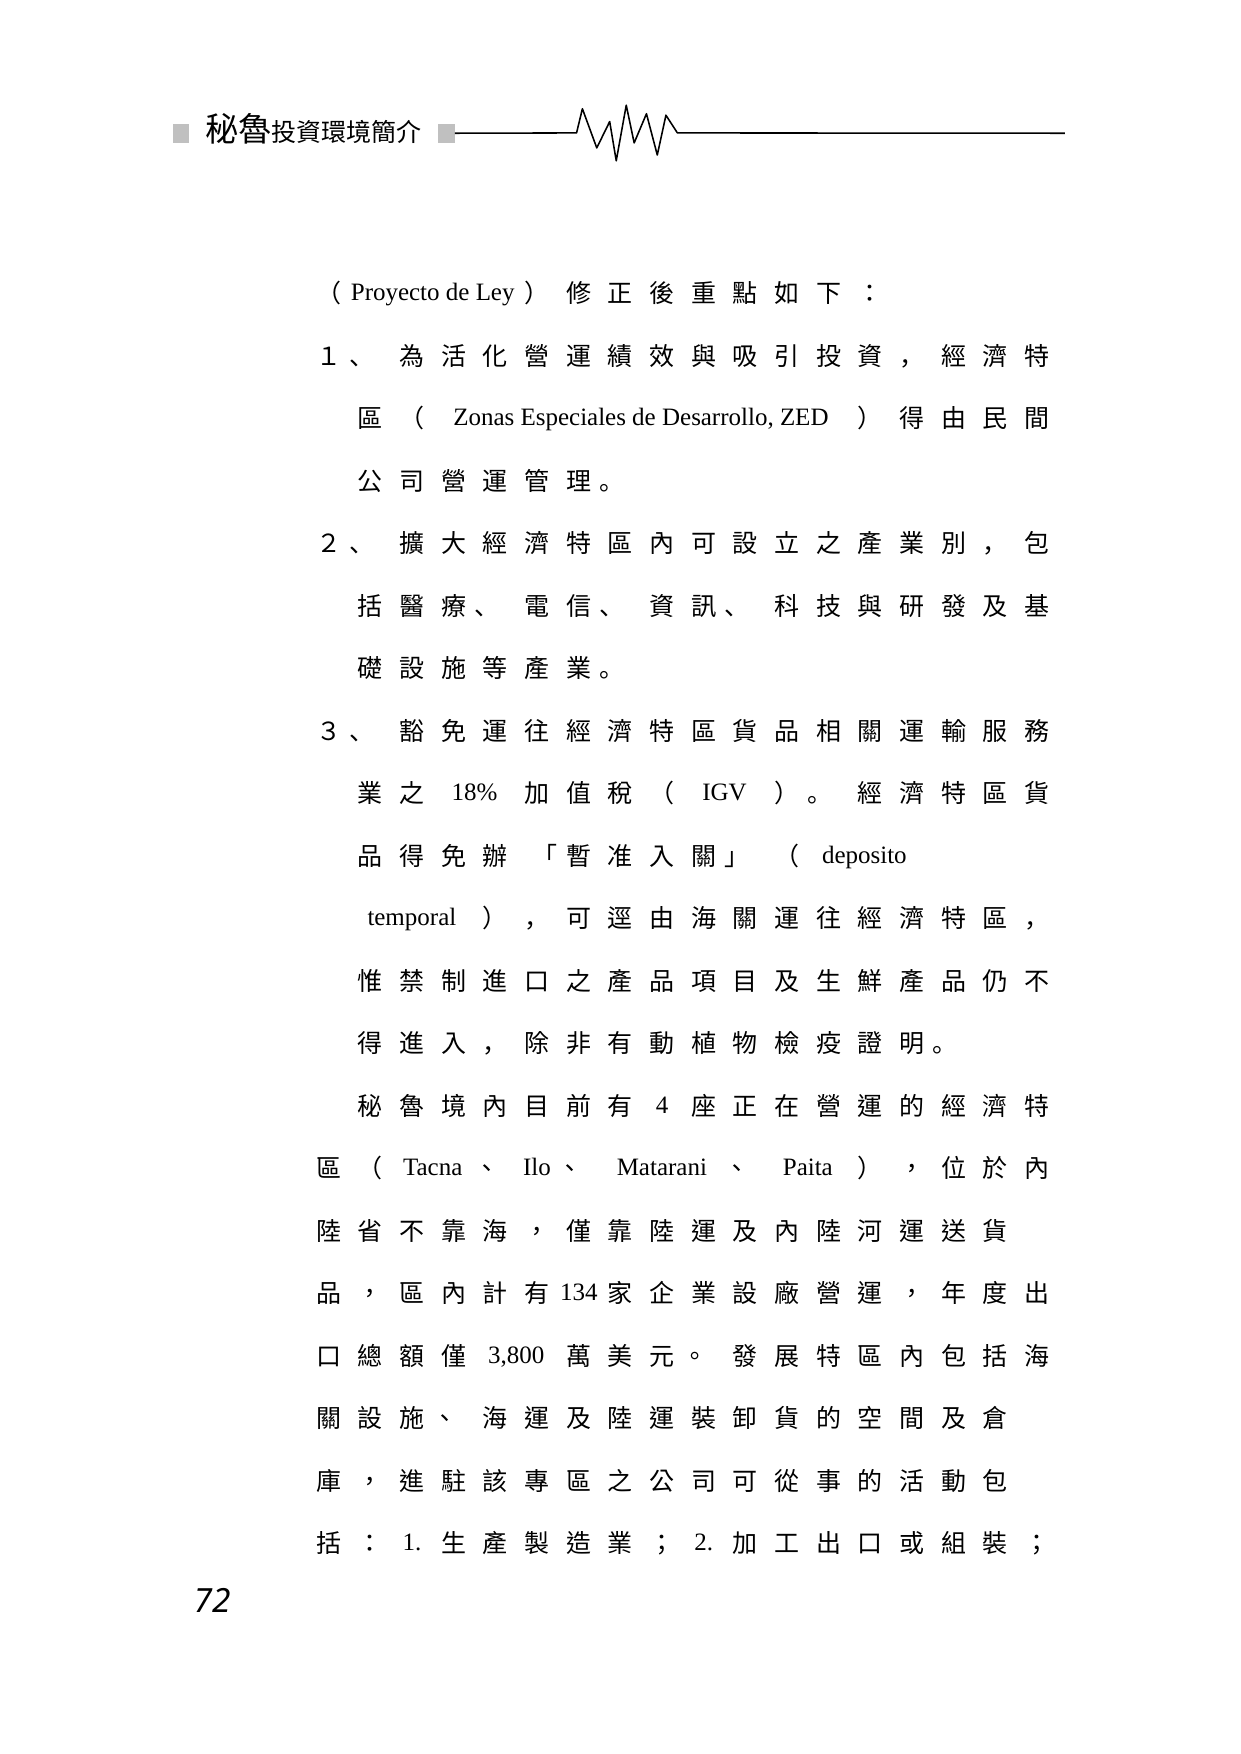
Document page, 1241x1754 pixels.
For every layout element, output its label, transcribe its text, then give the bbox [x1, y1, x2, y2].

text １、為活化營運績效與吸引投資，經濟特區（Zonas Especiales de Desarrollo, ZED）得由民間公司營運管理。 [281, 313, 1058, 500]
text ３、豁免運往經濟特區貨品相關運輸服務業之18%加值稅（IGV）。經濟特區貨品得免辦「暫准入關」（deposito temporal），可逕由海關運往經濟特區，惟禁制進口之產品項目及生鮮產品仍不得進入，除非有動植物檢疫證明。 [281, 688, 1058, 1063]
text ２、擴大經濟特區內可設立之產業別，包括醫療、電信、資訊、科技與研發及基礎設施等產業。 [281, 500, 1058, 688]
text （Proyecto de Ley）修正後重點如下： [281, 250, 1058, 313]
text 秘魯境內目前有4座正在營運的經濟特區（Tacna、Ilo、Matarani、Paita），位於內陸省不靠海，僅靠陸運及內陸河運送貨品，區內計有134家企業設廠營運，年度出口總額僅3,800萬美元。發展特區內包括海關設施、海運及陸運裝卸貨的空間及倉庫，進駐該專區之公司可從事的活動包括：1.生產製造業；2.加工出口或組裝； [281, 1063, 1058, 1563]
